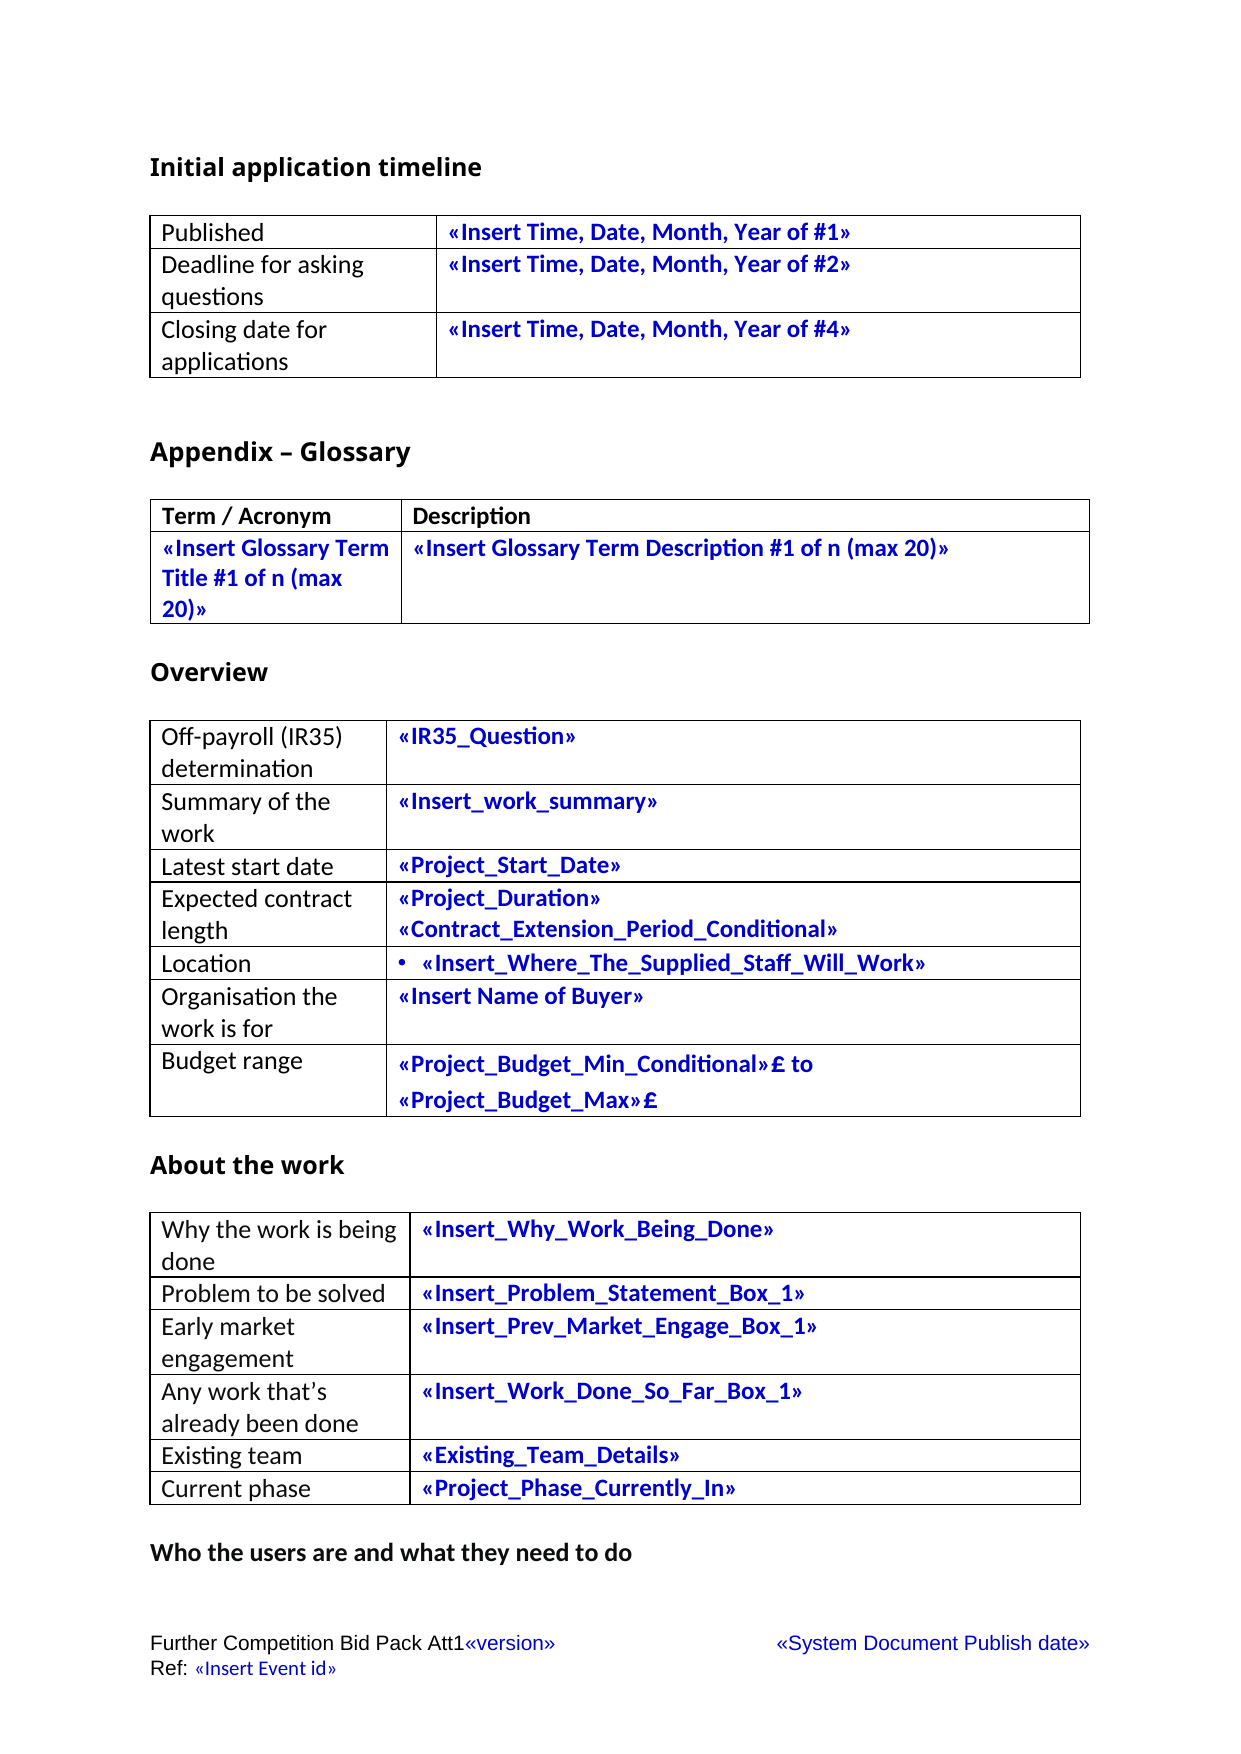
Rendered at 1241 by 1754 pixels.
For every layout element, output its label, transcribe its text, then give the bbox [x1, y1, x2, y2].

table_cell «Insert_Problem_Statement_Box_1» [411, 1278, 1080, 1309]
subtitle Appendix – Glossary [150, 433, 1090, 469]
table_cell Expected contract length [151, 883, 386, 946]
table_cell Budget range [151, 1045, 386, 1116]
table_cell «Project_Duration» «Contract_Extension_Period_Conditional» [387, 883, 1080, 946]
table_cell «Insert Name of Buyer» [387, 980, 1080, 1043]
table_cell «Existing_Team_Details» [411, 1440, 1080, 1471]
text Initial application timeline [150, 150, 1090, 184]
table_cell «Insert_Where_The_Supplied_Staff_Will_Work» [387, 947, 1080, 979]
text Overview [150, 655, 1090, 689]
table_cell Closing date for applications [151, 313, 436, 377]
table_header Published [151, 216, 436, 247]
table_header «IR35_Question» [387, 721, 1080, 784]
table_cell Organisation the work is for [151, 980, 386, 1043]
table_cell «Insert Glossary Term Title #1 of n (max 20)» [151, 532, 401, 623]
table_cell «Project_Budget_Min_Conditional»£ to «Project_Budget_Max»£ [387, 1045, 1080, 1116]
table_cell Early market engagement [151, 1310, 409, 1374]
table_cell Problem to be solved [151, 1278, 409, 1309]
table_cell «Insert Time, Date, Month, Year of #2» [437, 249, 1080, 312]
table_cell Latest start date [151, 850, 386, 881]
table_cell Deadline for asking questions [151, 249, 436, 312]
table_cell «Insert_Work_Done_So_Far_Box_1» [411, 1375, 1080, 1438]
table_header Term / Acronym [151, 500, 401, 531]
table_cell «Insert Time, Date, Month, Year of #4» [437, 313, 1080, 377]
table_header «Insert Time, Date, Month, Year of #1» [437, 216, 1080, 247]
table_cell «Project_Phase_Currently_In» [411, 1472, 1080, 1504]
table_cell Existing team [151, 1440, 409, 1471]
table_cell «Insert Glossary Term Description #1 of n (max 20)» [402, 532, 1089, 623]
table_header Why the work is being done [151, 1213, 409, 1276]
table_cell Current phase [151, 1472, 409, 1504]
text Who the users are and what they need to do [150, 1536, 1090, 1567]
table_cell Summary of the work [151, 785, 386, 849]
table_cell «Insert_work_summary» [387, 785, 1080, 849]
table_cell «Insert_Prev_Market_Engage_Box_1» [411, 1310, 1080, 1374]
table_header Description [402, 500, 1089, 531]
table_header Off-payroll (IR35) determination [151, 721, 386, 784]
table_cell Location [151, 947, 386, 979]
table_cell «Project_Start_Date» [387, 850, 1080, 881]
table_header «Insert_Why_Work_Being_Done» [411, 1213, 1080, 1276]
text About the work [150, 1147, 1090, 1181]
table_cell Any work that’s already been done [151, 1375, 409, 1438]
